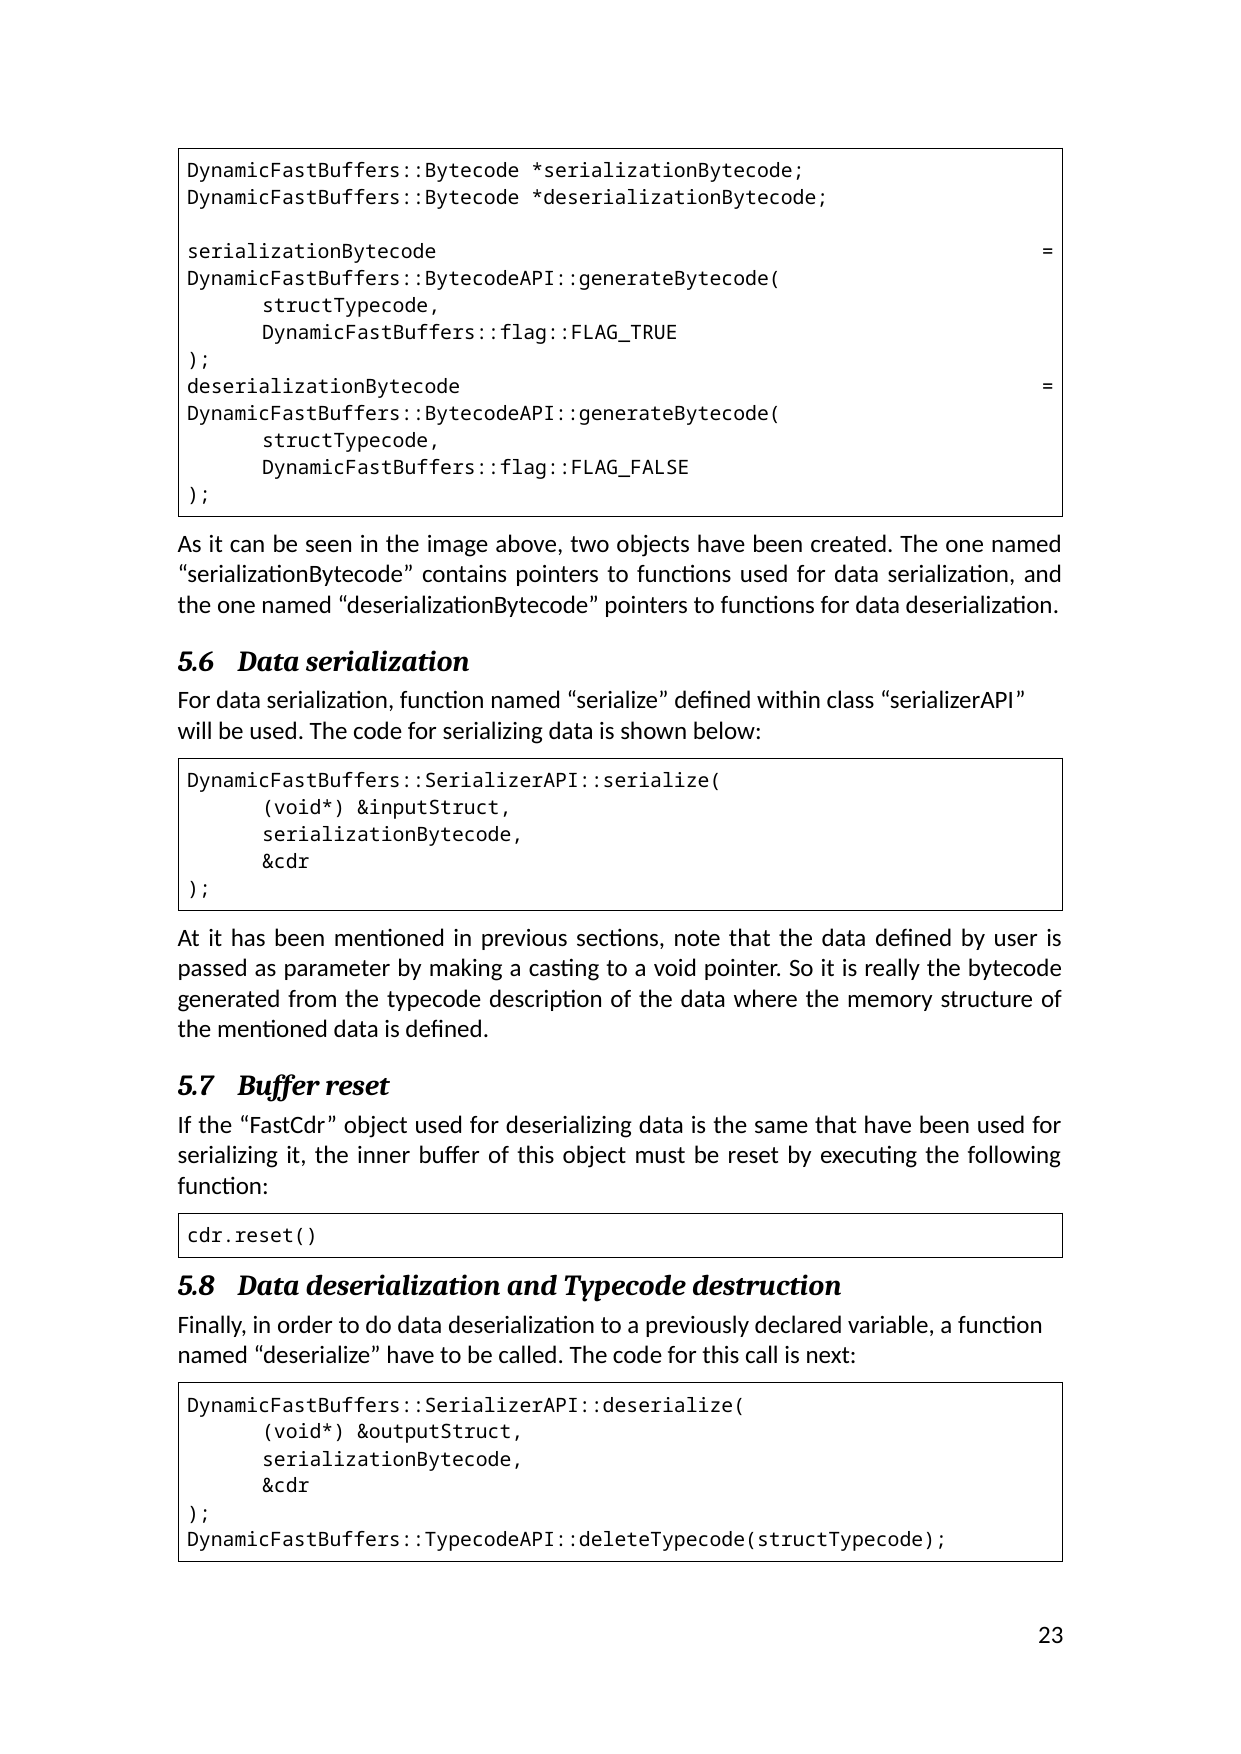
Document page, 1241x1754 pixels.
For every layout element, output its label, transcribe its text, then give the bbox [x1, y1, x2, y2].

text ); [187, 874, 1053, 901]
text DynamicFastBuffers::SerializerAPI::deserialize( [187, 1391, 1053, 1418]
text ); [187, 480, 1053, 507]
text DynamicFastBuffers::flag::FLAG_TRUE [187, 318, 1053, 345]
text If the “FastCdr” object used for deserializing data is the same that have been used for serializing it, the inner buffer of this object must be reset by executing the following function: [177, 1109, 1063, 1201]
subtitle Data deserialization and Typecode destruction [177, 1226, 1063, 1303]
text As it can be seen in the image above, two objects have been created. The one named “serializationBytecode” contains pointers to functions used for data serialization, and the one named “deserializationBytecode” pointers to functions for data deserialization. [177, 149, 1063, 620]
text [177, 746, 1063, 758]
text cdr.reset() [187, 1221, 1053, 1248]
text At it has been mentioned in previous sections, note that the data defined by user is passed as parameter by making a casting to a void pointer. So it is really the bytecode generated from the typecode description of the data where the memory structure of the mentioned data is defined. [177, 759, 1063, 1044]
text DynamicFastBuffers::flag::FLAG_FALSE [187, 453, 1053, 480]
text serializationBytecode, [187, 1445, 1053, 1472]
text [179, 1214, 1062, 1257]
text [179, 759, 1062, 910]
text DynamicFastBuffers::TypecodeAPI::deleteTypecode(structTypecode); [187, 1526, 1053, 1553]
text deserializationBytecode = DynamicFastBuffers::BytecodeAPI::generateBytecode( [187, 372, 1053, 426]
text structTypecode, [187, 291, 1053, 318]
text &cdr [187, 1472, 1053, 1499]
text &cdr [187, 847, 1053, 874]
text For data serialization, function named “serialize” defined within class “serializerAPI” will be used. The code for serializing data is shown below: [177, 684, 1063, 746]
text serializationBytecode = DynamicFastBuffers::BytecodeAPI::generateBytecode( [187, 237, 1053, 291]
text serializationBytecode, [187, 820, 1053, 847]
text (void*) &inputStruct, [187, 793, 1053, 820]
text structTypecode, [187, 426, 1053, 453]
text DynamicFastBuffers::SerializerAPI::serialize( [187, 766, 1053, 793]
text ); [187, 345, 1053, 372]
text DynamicFastBuffers::Bytecode *serializationBytecode; [187, 157, 1053, 183]
text [179, 1383, 1062, 1561]
text (void*) &outputStruct, [187, 1418, 1053, 1445]
text Finally, in order to do data deserialization to a previously declared variable, a function named “deserialize” have to be called. The code for this call is next: [177, 1309, 1063, 1370]
text ); [187, 1499, 1053, 1526]
subtitle Data serialization [177, 645, 1063, 678]
text [179, 149, 1062, 516]
text DynamicFastBuffers::Bytecode *deserializationBytecode; [187, 183, 1053, 211]
subtitle Buffer reset [177, 1069, 1063, 1103]
